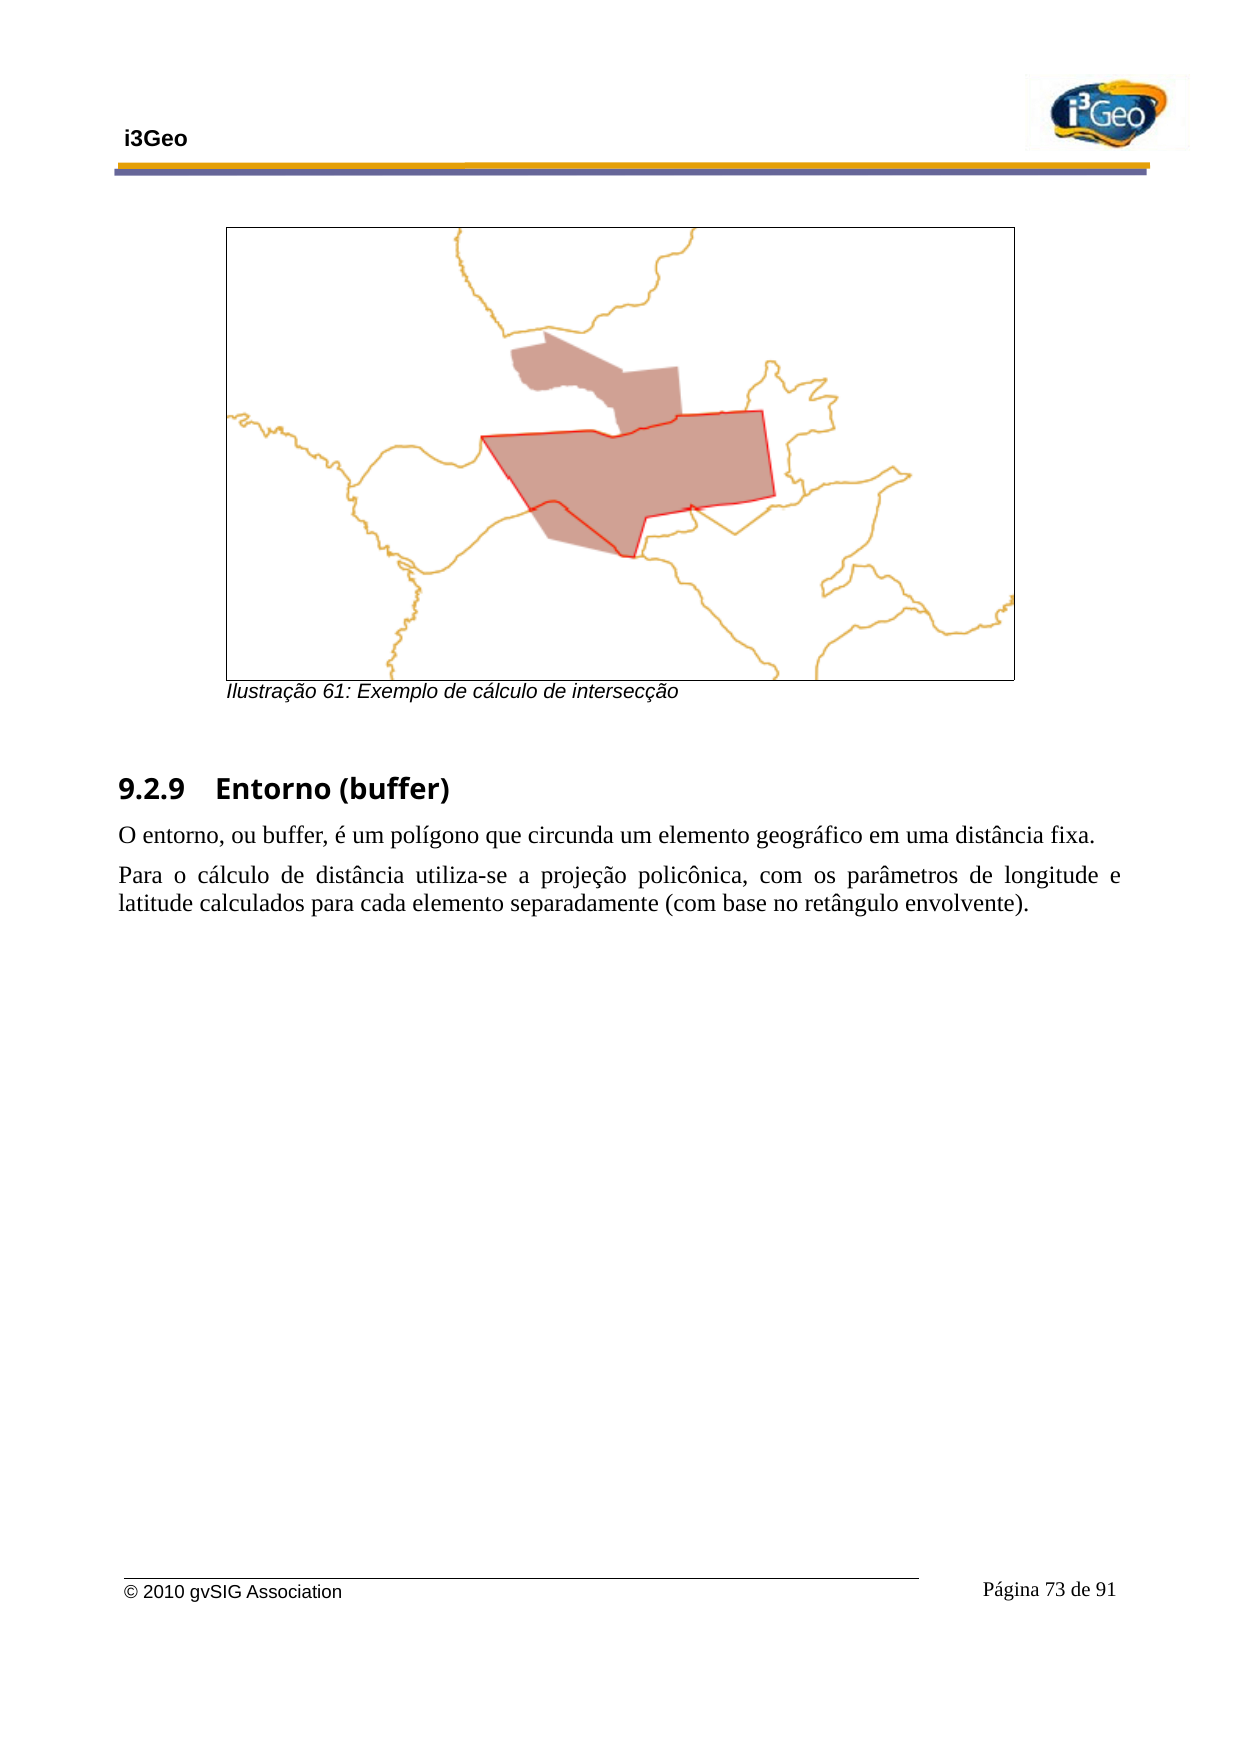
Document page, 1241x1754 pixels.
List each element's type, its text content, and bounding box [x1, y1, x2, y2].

text O entorno, ou buffer, é um polígono que circunda um elemento geográfico em uma distância fixa. [118, 821, 1122, 848]
text Ilustração 61: Exemplo de cálculo de intersecção [226, 681, 1014, 703]
picture [1025, 74, 1191, 151]
subtitle Entorno (buffer) [118, 768, 1122, 808]
picture [227, 228, 1014, 680]
text Para o cálculo de distância utiliza-se a projeção policônica, com os parâmetros de longitude e latitude calculados para cada elemento separadamente (com base no retângulo envolvente). [118, 861, 1122, 916]
